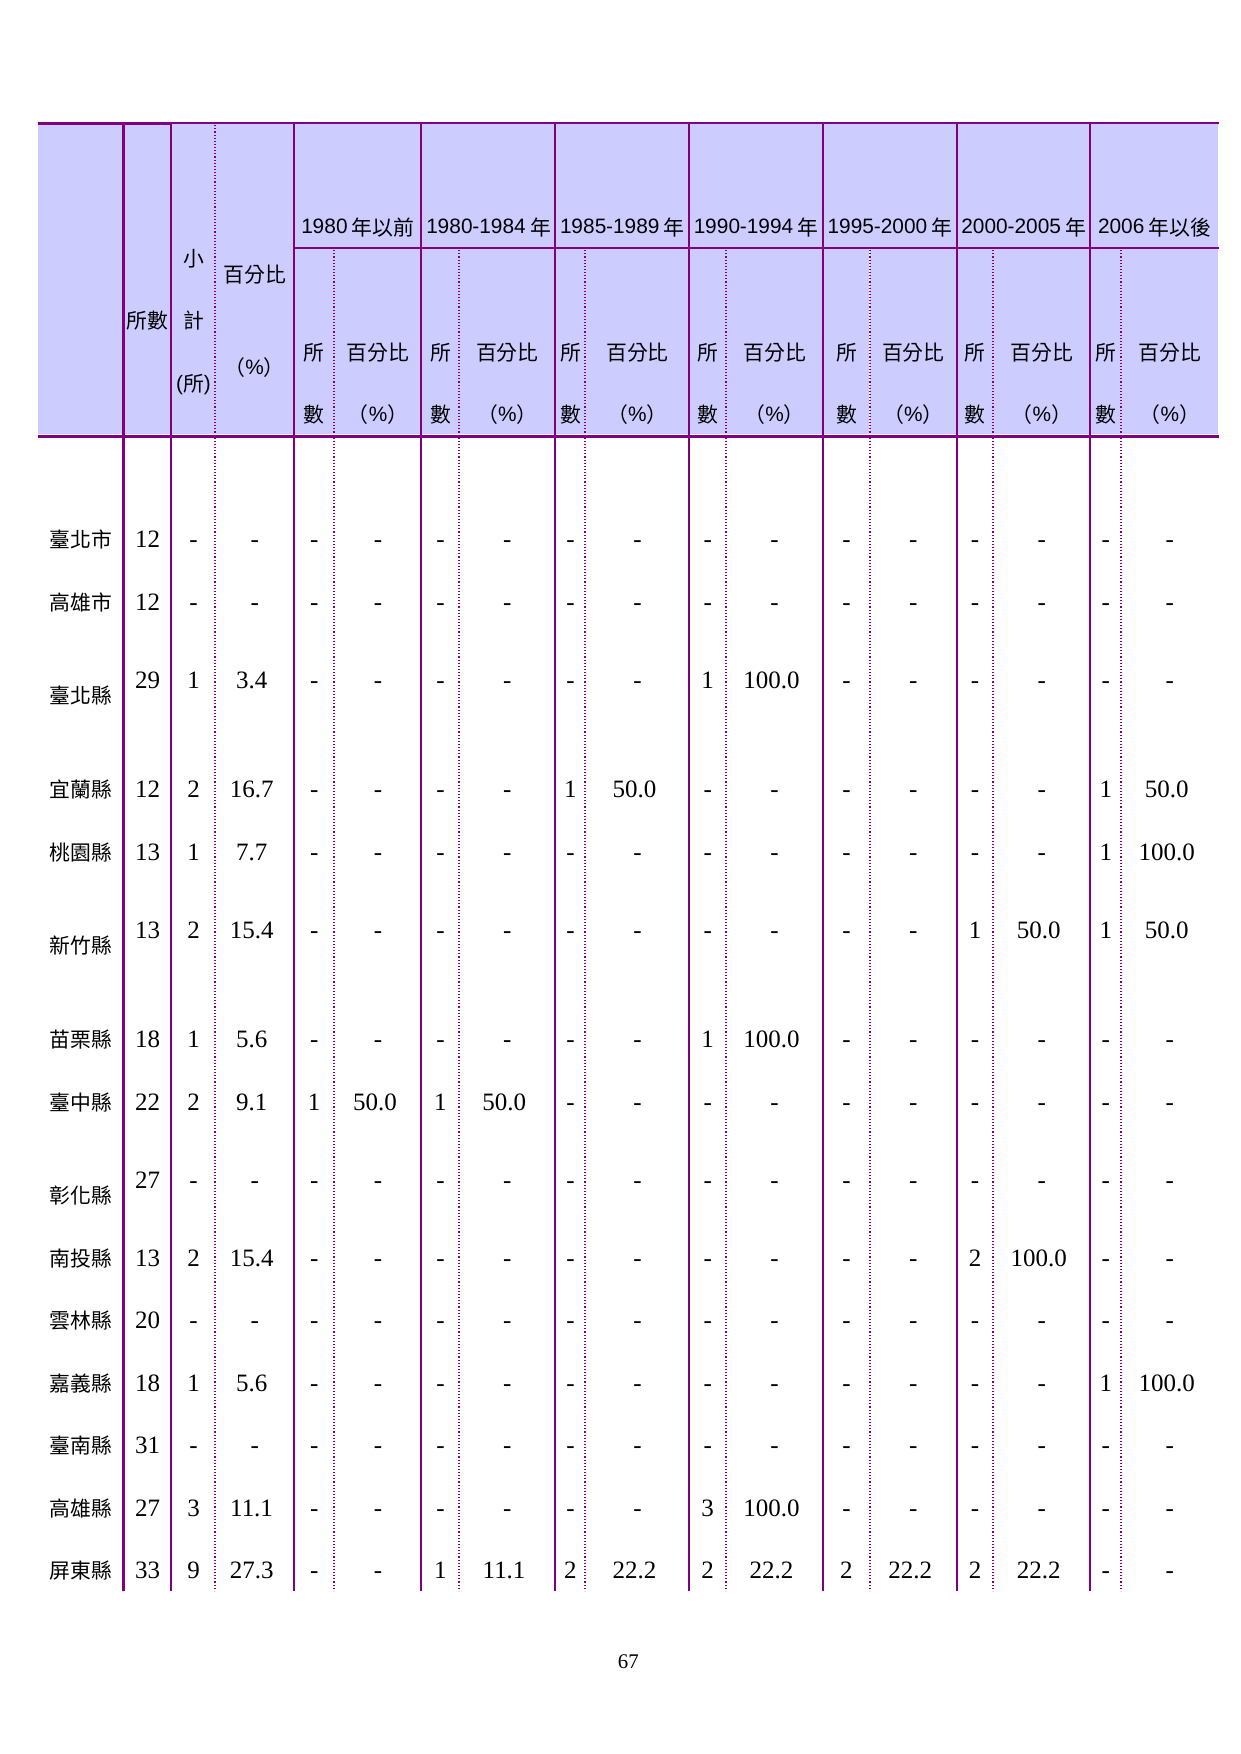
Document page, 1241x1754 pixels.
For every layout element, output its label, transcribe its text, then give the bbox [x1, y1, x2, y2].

table_cell - [690, 810, 726, 872]
table_cell - [870, 966, 956, 1059]
table_cell 2 [958, 1528, 993, 1591]
table_cell - [585, 1341, 688, 1403]
table_cell - [172, 1278, 215, 1341]
table_cell - [726, 1060, 822, 1122]
table_cell 3 [690, 1466, 726, 1528]
table_cell - [726, 1216, 822, 1278]
table_cell - [556, 966, 585, 1059]
table_cell 所數 [556, 249, 585, 434]
table_cell 100.0 [726, 1466, 822, 1528]
table_cell - [1121, 1466, 1218, 1528]
table_cell - [1091, 1403, 1121, 1466]
table_cell - [726, 810, 822, 872]
table_cell - [422, 1341, 459, 1403]
table_cell - [958, 716, 993, 809]
table_cell - [422, 560, 459, 622]
table_cell - [215, 560, 293, 622]
table_cell 百分比 （%） [1121, 249, 1218, 434]
table_cell - [993, 810, 1089, 872]
table_cell - [459, 1122, 554, 1216]
table_cell - [459, 872, 554, 966]
table_cell - [1121, 560, 1218, 622]
table_cell - [585, 622, 688, 716]
table_cell - [334, 1216, 420, 1278]
table_cell - [334, 810, 420, 872]
table_cell 1985-1989年 [556, 124, 688, 247]
table_cell 16.7 [215, 716, 293, 809]
table_cell 1 [172, 810, 215, 872]
table_cell - [556, 438, 585, 559]
table_cell 臺中縣 [38, 1060, 122, 1122]
table_cell 1 [1091, 716, 1121, 809]
table_cell 33 [125, 1528, 170, 1591]
table_cell - [172, 1403, 215, 1466]
table_cell 南投縣 [38, 1216, 122, 1278]
table_cell - [993, 622, 1089, 716]
table_cell 5.6 [215, 1341, 293, 1403]
table_cell - [556, 622, 585, 716]
table_cell 所數 [958, 249, 993, 434]
table_cell 2000-2005年 [958, 124, 1089, 247]
table_cell 5.6 [215, 966, 293, 1059]
table_cell - [993, 1466, 1089, 1528]
table_cell - [824, 438, 869, 559]
table_cell - [870, 716, 956, 809]
table_cell 22.2 [726, 1528, 822, 1591]
table_cell 7.7 [215, 810, 293, 872]
table_cell 27.3 [215, 1528, 293, 1591]
table_cell 50.0 [1121, 716, 1218, 809]
table_cell - [215, 438, 293, 559]
table_cell 3.4 [215, 622, 293, 716]
table_cell 1 [1091, 872, 1121, 966]
table_cell - [422, 438, 459, 559]
table_cell - [1091, 1060, 1121, 1122]
table_cell 100.0 [726, 966, 822, 1059]
table_cell - [422, 872, 459, 966]
table_cell 12 [125, 560, 170, 622]
table_cell - [1121, 622, 1218, 716]
table_cell 13 [125, 1216, 170, 1278]
table_cell - [556, 1122, 585, 1216]
table_cell - [334, 1278, 420, 1341]
table_header [38, 125, 122, 434]
table_cell - [334, 1528, 420, 1591]
table_cell - [459, 1403, 554, 1466]
table_cell 22 [125, 1060, 170, 1122]
table_cell - [993, 1278, 1089, 1341]
table_cell 1 [295, 1060, 334, 1122]
table_cell - [993, 1060, 1089, 1122]
table_cell - [1091, 1466, 1121, 1528]
table_cell 20 [125, 1278, 170, 1341]
table_cell 9.1 [215, 1060, 293, 1122]
table_cell - [870, 810, 956, 872]
table_cell - [422, 810, 459, 872]
table_cell - [334, 966, 420, 1059]
table_cell 2006年以後 [1091, 124, 1218, 247]
table_cell - [585, 1060, 688, 1122]
table_cell 百分比 （%） [459, 249, 554, 434]
table_cell - [556, 1403, 585, 1466]
table_cell - [690, 716, 726, 809]
table_cell 嘉義縣 [38, 1341, 122, 1403]
table_cell - [1121, 1060, 1218, 1122]
table_cell - [334, 716, 420, 809]
table_cell 所數 [690, 249, 726, 434]
table_cell - [295, 1278, 334, 1341]
table_cell - [993, 1403, 1089, 1466]
table_cell - [1121, 1122, 1218, 1216]
table_cell 2 [556, 1528, 585, 1591]
table_cell - [295, 560, 334, 622]
table_cell - [585, 560, 688, 622]
table_cell - [295, 1528, 334, 1591]
table_cell - [726, 1403, 822, 1466]
table_cell - [993, 1341, 1089, 1403]
table_cell - [334, 1341, 420, 1403]
table_cell - [334, 872, 420, 966]
table_cell - [870, 1466, 956, 1528]
table_cell 50.0 [993, 872, 1089, 966]
table_cell - [1121, 1278, 1218, 1341]
table_cell - [556, 1341, 585, 1403]
table_cell - [958, 1122, 993, 1216]
table_cell 15.4 [215, 1216, 293, 1278]
table_cell - [1091, 1122, 1121, 1216]
table_cell - [824, 1122, 869, 1216]
table_cell - [295, 810, 334, 872]
table_cell - [690, 1060, 726, 1122]
table_cell 桃園縣 [38, 810, 122, 872]
table_cell - [459, 1341, 554, 1403]
table_cell 宜蘭縣 [38, 716, 122, 809]
table_cell 12 [125, 438, 170, 559]
table_cell 27 [125, 1122, 170, 1216]
table_cell - [459, 438, 554, 559]
table_cell 2 [172, 1216, 215, 1278]
table_cell - [726, 1341, 822, 1403]
table_cell - [556, 1278, 585, 1341]
table_cell - [295, 1466, 334, 1528]
table_cell 高雄縣 [38, 1466, 122, 1528]
table_cell 2 [690, 1528, 726, 1591]
table_cell - [690, 1278, 726, 1341]
table_cell - [870, 1278, 956, 1341]
table_cell 雲林縣 [38, 1278, 122, 1341]
table_cell 50.0 [585, 716, 688, 809]
table_cell 屏東縣 [38, 1528, 122, 1591]
table_cell 13 [125, 810, 170, 872]
table_cell - [870, 1122, 956, 1216]
table_cell - [172, 438, 215, 559]
table_cell - [215, 1278, 293, 1341]
table_cell - [1091, 438, 1121, 559]
table_cell 100.0 [993, 1216, 1089, 1278]
table_cell - [1091, 966, 1121, 1059]
table_cell - [459, 810, 554, 872]
table_cell - [958, 1403, 993, 1466]
table_cell 1 [172, 622, 215, 716]
table_cell - [556, 1216, 585, 1278]
table_cell - [422, 966, 459, 1059]
table_cell 百分比 （%） [585, 249, 688, 434]
table_cell 1 [1091, 1341, 1121, 1403]
table_cell - [1091, 1528, 1121, 1591]
table_cell - [295, 716, 334, 809]
table_cell - [334, 560, 420, 622]
table_cell 18 [125, 966, 170, 1059]
table_cell - [824, 872, 869, 966]
table_cell - [585, 966, 688, 1059]
table_cell 2 [172, 716, 215, 809]
table_cell 1980-1984年 [422, 124, 554, 247]
table_cell - [726, 560, 822, 622]
table_cell - [295, 872, 334, 966]
table_cell 27 [125, 1466, 170, 1528]
table_cell - [334, 1122, 420, 1216]
table_cell - [1121, 438, 1218, 559]
table_cell - [295, 966, 334, 1059]
table_cell 1 [172, 966, 215, 1059]
table_cell - [824, 622, 869, 716]
table_cell 11.1 [459, 1528, 554, 1591]
table_cell - [870, 1060, 956, 1122]
table_cell - [726, 716, 822, 809]
table_cell 2 [824, 1528, 869, 1591]
table_cell - [422, 1403, 459, 1466]
table_cell 1990-1994年 [690, 124, 822, 247]
table_cell 50.0 [1121, 872, 1218, 966]
table_cell - [459, 1216, 554, 1278]
table_cell 2 [172, 872, 215, 966]
table_cell - [958, 622, 993, 716]
table_cell 1 [690, 966, 726, 1059]
table_cell 31 [125, 1403, 170, 1466]
table_cell - [870, 1403, 956, 1466]
table_cell - [295, 1216, 334, 1278]
table_cell 2 [958, 1216, 993, 1278]
table_cell 百分比 （%） [334, 249, 420, 434]
table_cell 苗栗縣 [38, 966, 122, 1059]
table_cell - [824, 1466, 869, 1528]
table_cell - [690, 1122, 726, 1216]
table_cell - [870, 1341, 956, 1403]
table_cell - [690, 1216, 726, 1278]
table_cell - [556, 810, 585, 872]
table_cell 百分比 （%） [726, 249, 822, 434]
table_cell - [824, 1216, 869, 1278]
table_cell 1 [422, 1528, 459, 1591]
table_cell - [459, 560, 554, 622]
table_cell - [1121, 1528, 1218, 1591]
table_cell 2 [172, 1060, 215, 1122]
table_cell - [726, 438, 822, 559]
table_cell - [958, 810, 993, 872]
table_cell - [334, 622, 420, 716]
table_cell - [334, 1403, 420, 1466]
table_cell 所數 [1091, 249, 1121, 434]
table_cell - [993, 1122, 1089, 1216]
table_cell 新竹縣 [38, 872, 122, 966]
table_cell 12 [125, 716, 170, 809]
table_cell 100.0 [1121, 810, 1218, 872]
table_cell - [172, 560, 215, 622]
table_cell 高雄市 [38, 560, 122, 622]
table_cell - [958, 1341, 993, 1403]
table_cell 9 [172, 1528, 215, 1591]
table_cell - [958, 1466, 993, 1528]
table_cell - [993, 716, 1089, 809]
table_cell - [1121, 1216, 1218, 1278]
table_cell - [459, 966, 554, 1059]
table_cell - [556, 560, 585, 622]
table_cell - [870, 560, 956, 622]
table_cell 1 [690, 622, 726, 716]
table_cell - [870, 1216, 956, 1278]
table_cell 百分比 （%） [215, 124, 293, 434]
table_cell - [295, 1341, 334, 1403]
table_cell 11.1 [215, 1466, 293, 1528]
table_cell - [459, 716, 554, 809]
table_cell - [1091, 560, 1121, 622]
table_cell - [993, 560, 1089, 622]
table_cell - [295, 622, 334, 716]
table_cell 所數 [295, 249, 334, 434]
table_cell 50.0 [459, 1060, 554, 1122]
table_cell - [870, 872, 956, 966]
table_cell 臺北市 [38, 438, 122, 559]
table_cell - [870, 622, 956, 716]
table_cell - [993, 438, 1089, 559]
table_cell - [958, 1060, 993, 1122]
table_cell 臺北縣 [38, 622, 122, 716]
table_cell 50.0 [334, 1060, 420, 1122]
table_cell - [459, 622, 554, 716]
table_cell - [422, 1278, 459, 1341]
table_cell 百分比 （%） [870, 249, 956, 434]
table_cell 18 [125, 1341, 170, 1403]
table_cell 1 [422, 1060, 459, 1122]
table_cell - [824, 716, 869, 809]
table_cell 彰化縣 [38, 1122, 122, 1216]
table_cell - [958, 560, 993, 622]
table_cell - [1091, 1278, 1121, 1341]
table_cell 100.0 [1121, 1341, 1218, 1403]
table_cell - [958, 1278, 993, 1341]
table_cell - [585, 1403, 688, 1466]
table_cell 百分比 （%） [993, 249, 1089, 434]
table_cell - [295, 1122, 334, 1216]
table_cell - [1121, 966, 1218, 1059]
table_cell - [824, 1403, 869, 1466]
table_cell - [870, 438, 956, 559]
table_cell - [958, 966, 993, 1059]
table_cell - [295, 438, 334, 559]
table_cell 1 [172, 1341, 215, 1403]
table_cell 臺南縣 [38, 1403, 122, 1466]
table_cell 3 [172, 1466, 215, 1528]
table_cell 所數 [422, 249, 459, 434]
table_cell 100.0 [726, 622, 822, 716]
table_cell - [295, 1403, 334, 1466]
table_cell - [556, 1060, 585, 1122]
table_cell - [422, 1466, 459, 1528]
table_cell - [215, 1122, 293, 1216]
table_cell - [1121, 1403, 1218, 1466]
table_cell 1995-2000年 [824, 124, 956, 247]
table_cell - [824, 966, 869, 1059]
table_cell - [556, 1466, 585, 1528]
table_cell - [422, 622, 459, 716]
table_cell - [690, 1341, 726, 1403]
table_cell - [422, 1122, 459, 1216]
table_cell 22.2 [993, 1528, 1089, 1591]
table_cell 13 [125, 872, 170, 966]
table_cell - [334, 1466, 420, 1528]
table_cell - [556, 872, 585, 966]
table_cell - [585, 438, 688, 559]
table_cell - [215, 1403, 293, 1466]
table_cell - [459, 1278, 554, 1341]
table_cell 22.2 [585, 1528, 688, 1591]
table_cell 15.4 [215, 872, 293, 966]
table_cell - [1091, 622, 1121, 716]
table_cell - [824, 560, 869, 622]
table_cell - [1091, 1216, 1121, 1278]
table_cell 1 [556, 716, 585, 809]
table_cell - [690, 872, 726, 966]
table_cell - [422, 1216, 459, 1278]
table_cell - [334, 438, 420, 559]
table_cell - [690, 438, 726, 559]
table_cell 1 [958, 872, 993, 966]
table_cell - [726, 872, 822, 966]
table_header 所數 [125, 125, 170, 434]
table_cell - [585, 872, 688, 966]
table_cell 小計(所) [172, 124, 215, 434]
table_cell - [585, 810, 688, 872]
table_cell - [422, 716, 459, 809]
table_cell - [993, 966, 1089, 1059]
table_cell - [958, 438, 993, 559]
table_cell 1980年以前 [295, 124, 420, 247]
table_cell 所數 [824, 249, 869, 434]
table_cell - [172, 1122, 215, 1216]
table_cell 22.2 [870, 1528, 956, 1591]
table_cell - [690, 560, 726, 622]
table_cell - [459, 1466, 554, 1528]
table_cell - [726, 1122, 822, 1216]
table_cell - [585, 1216, 688, 1278]
table_cell - [824, 1341, 869, 1403]
table_cell - [824, 810, 869, 872]
table_cell 29 [125, 622, 170, 716]
table_cell - [585, 1122, 688, 1216]
table_cell - [824, 1060, 869, 1122]
table_cell - [585, 1466, 688, 1528]
table_cell - [690, 1403, 726, 1466]
table_cell 1 [1091, 810, 1121, 872]
table_cell - [824, 1278, 869, 1341]
table_cell - [726, 1278, 822, 1341]
table_cell - [585, 1278, 688, 1341]
